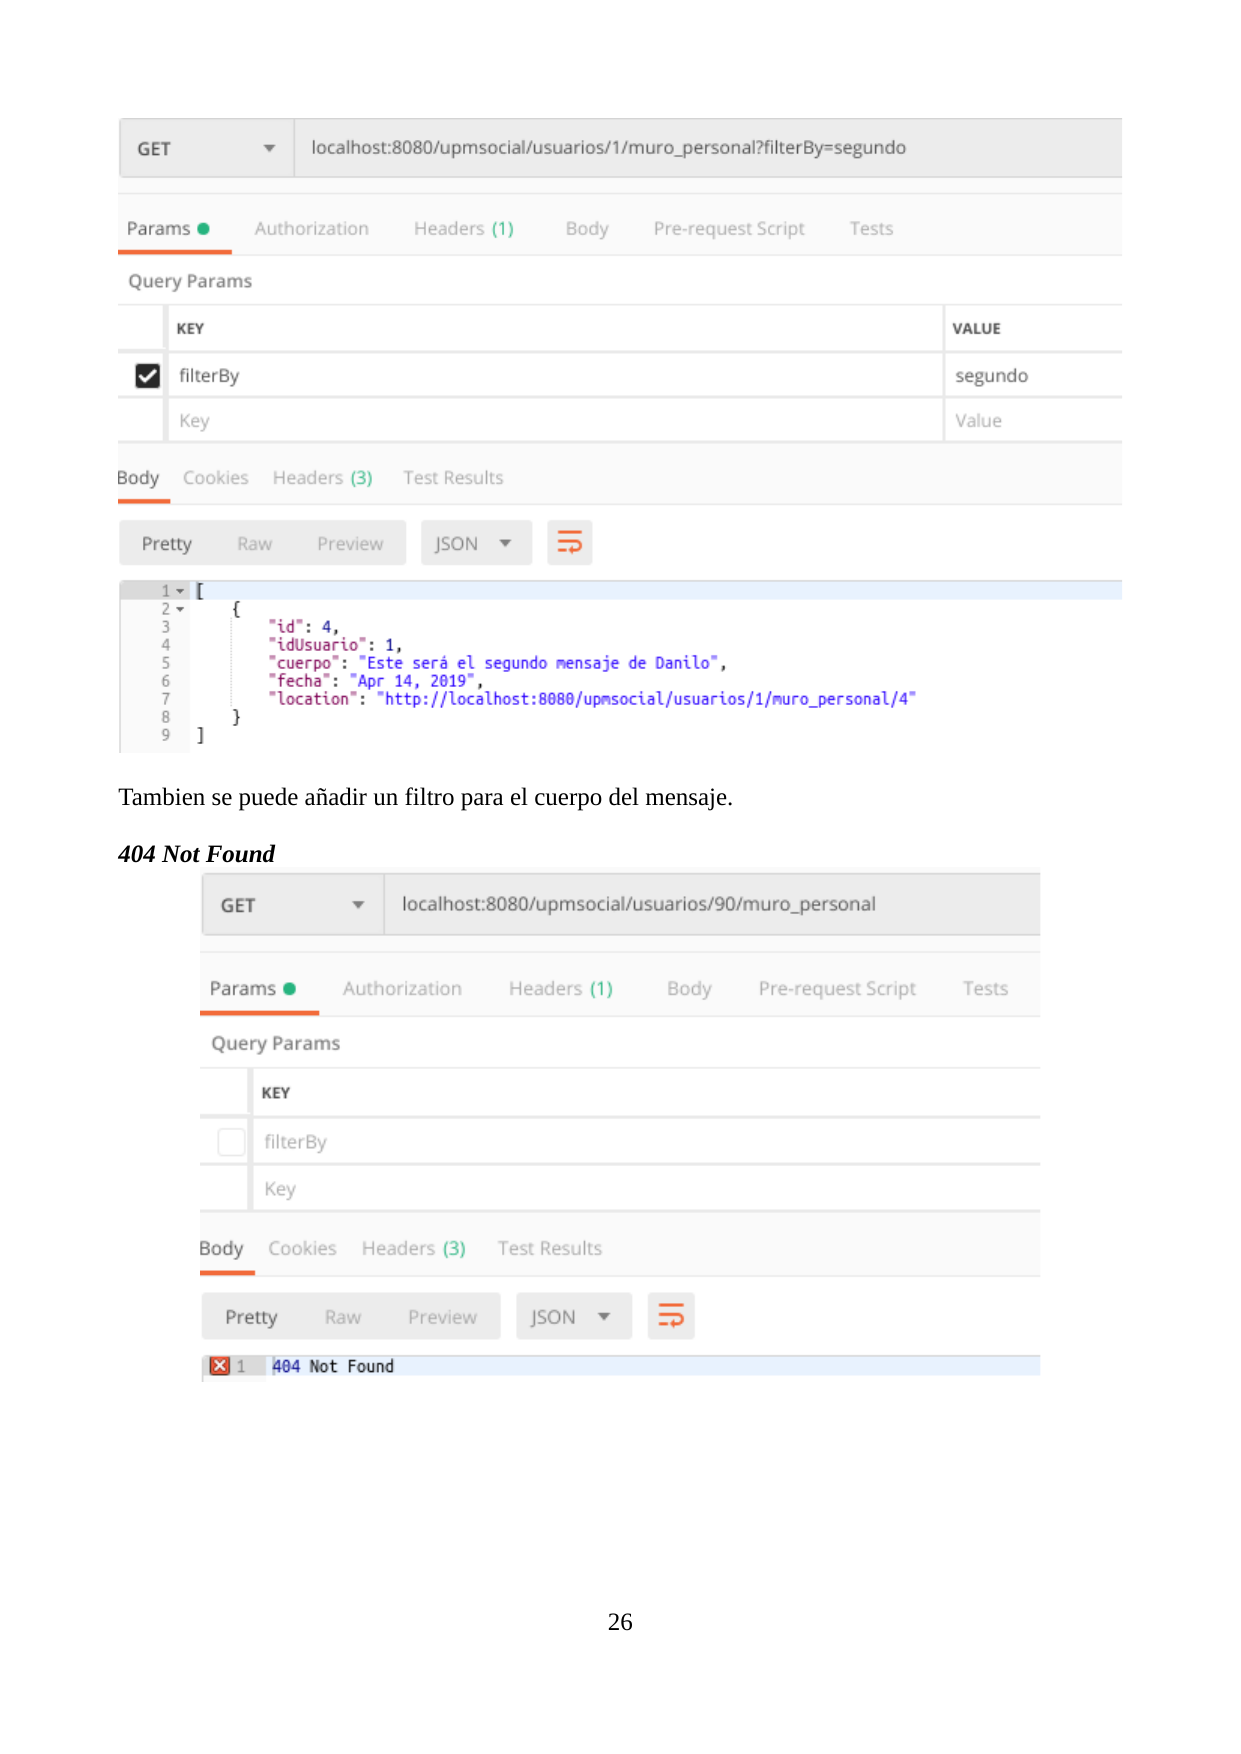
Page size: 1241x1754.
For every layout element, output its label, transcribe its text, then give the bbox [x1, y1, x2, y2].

picture [200, 867, 1041, 1382]
text Tambien se puede añadir un filtro para el cuerpo del mensaje. [118, 782, 1122, 810]
text 404 Not Found [118, 839, 1122, 868]
picture [118, 118, 1123, 753]
